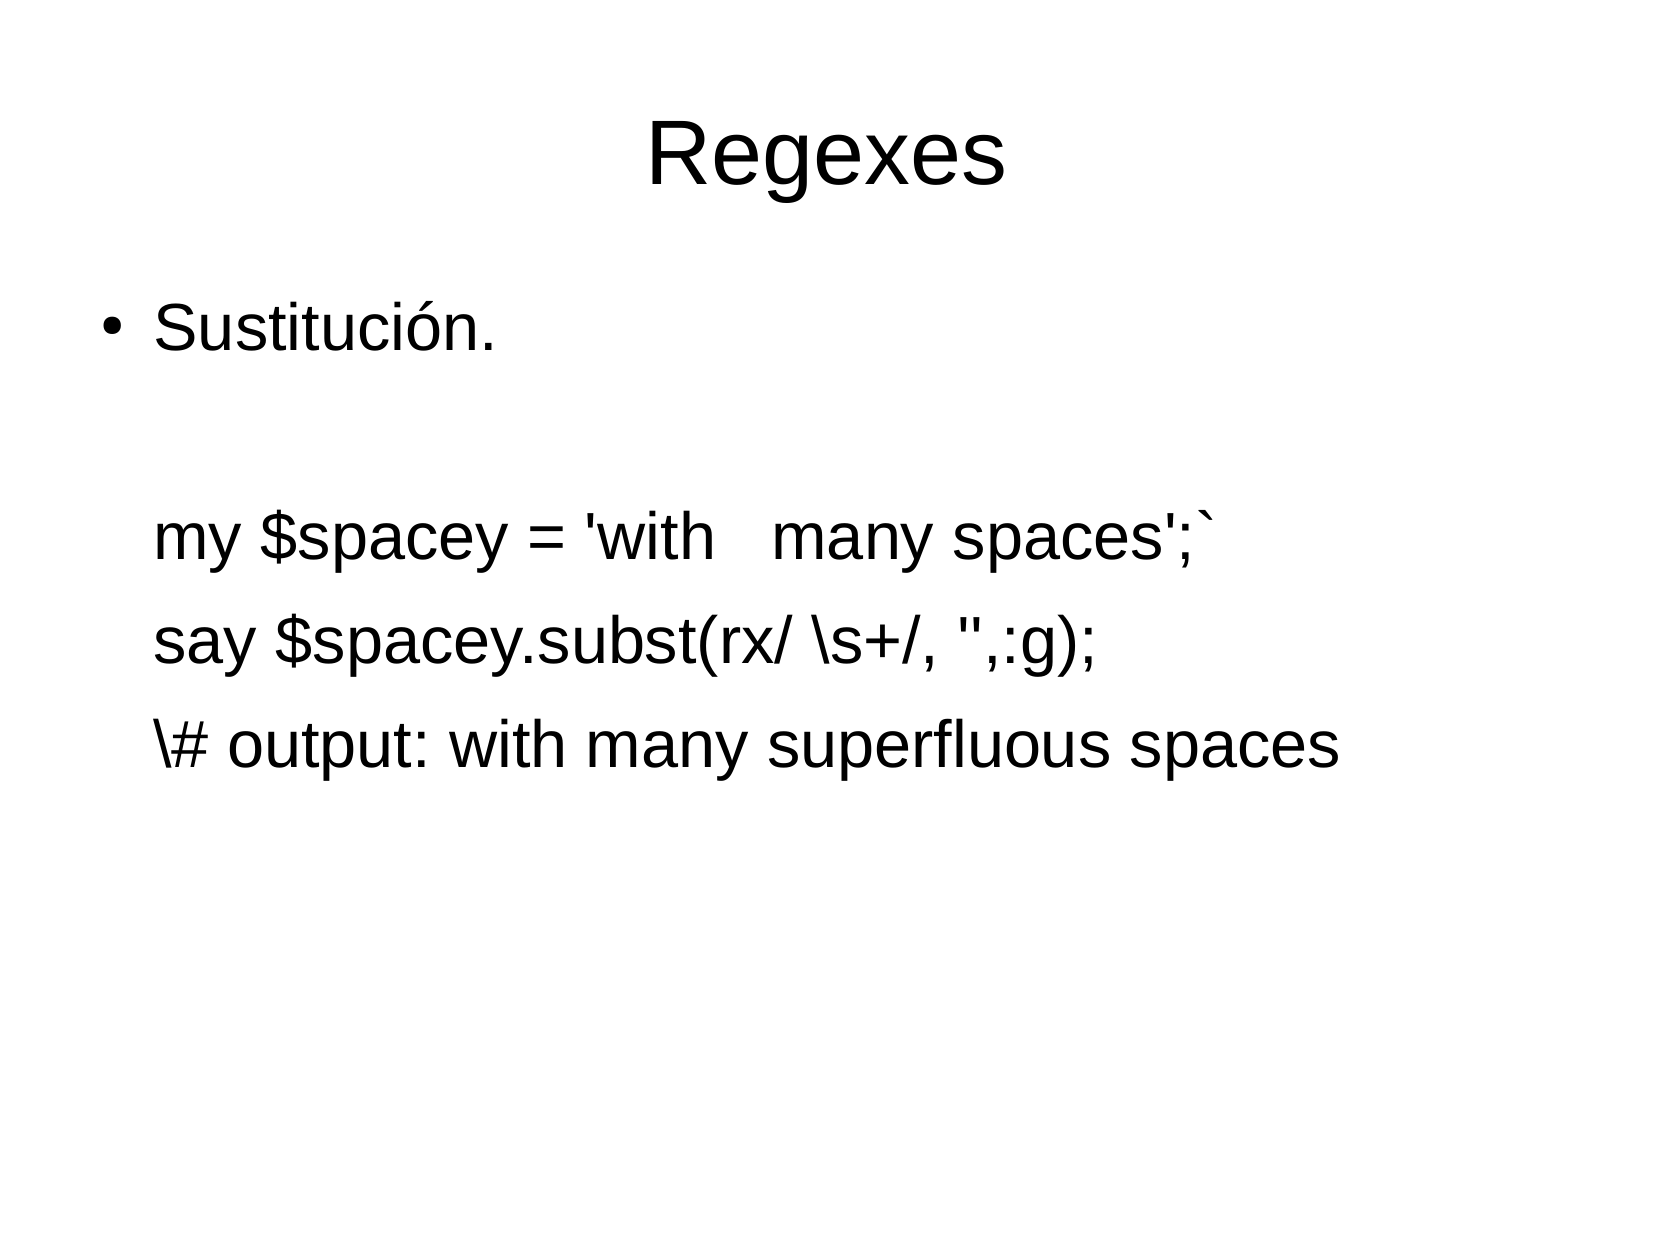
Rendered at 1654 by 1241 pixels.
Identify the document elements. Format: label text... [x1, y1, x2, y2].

list Sustitución. my $spacey = 'with many spaces';` say $spacey.subst(rx/ \s+/, '',:g); \# output: with many superfluous spaces [82, 290, 1538, 1010]
title Regexes [82, 49, 1571, 257]
